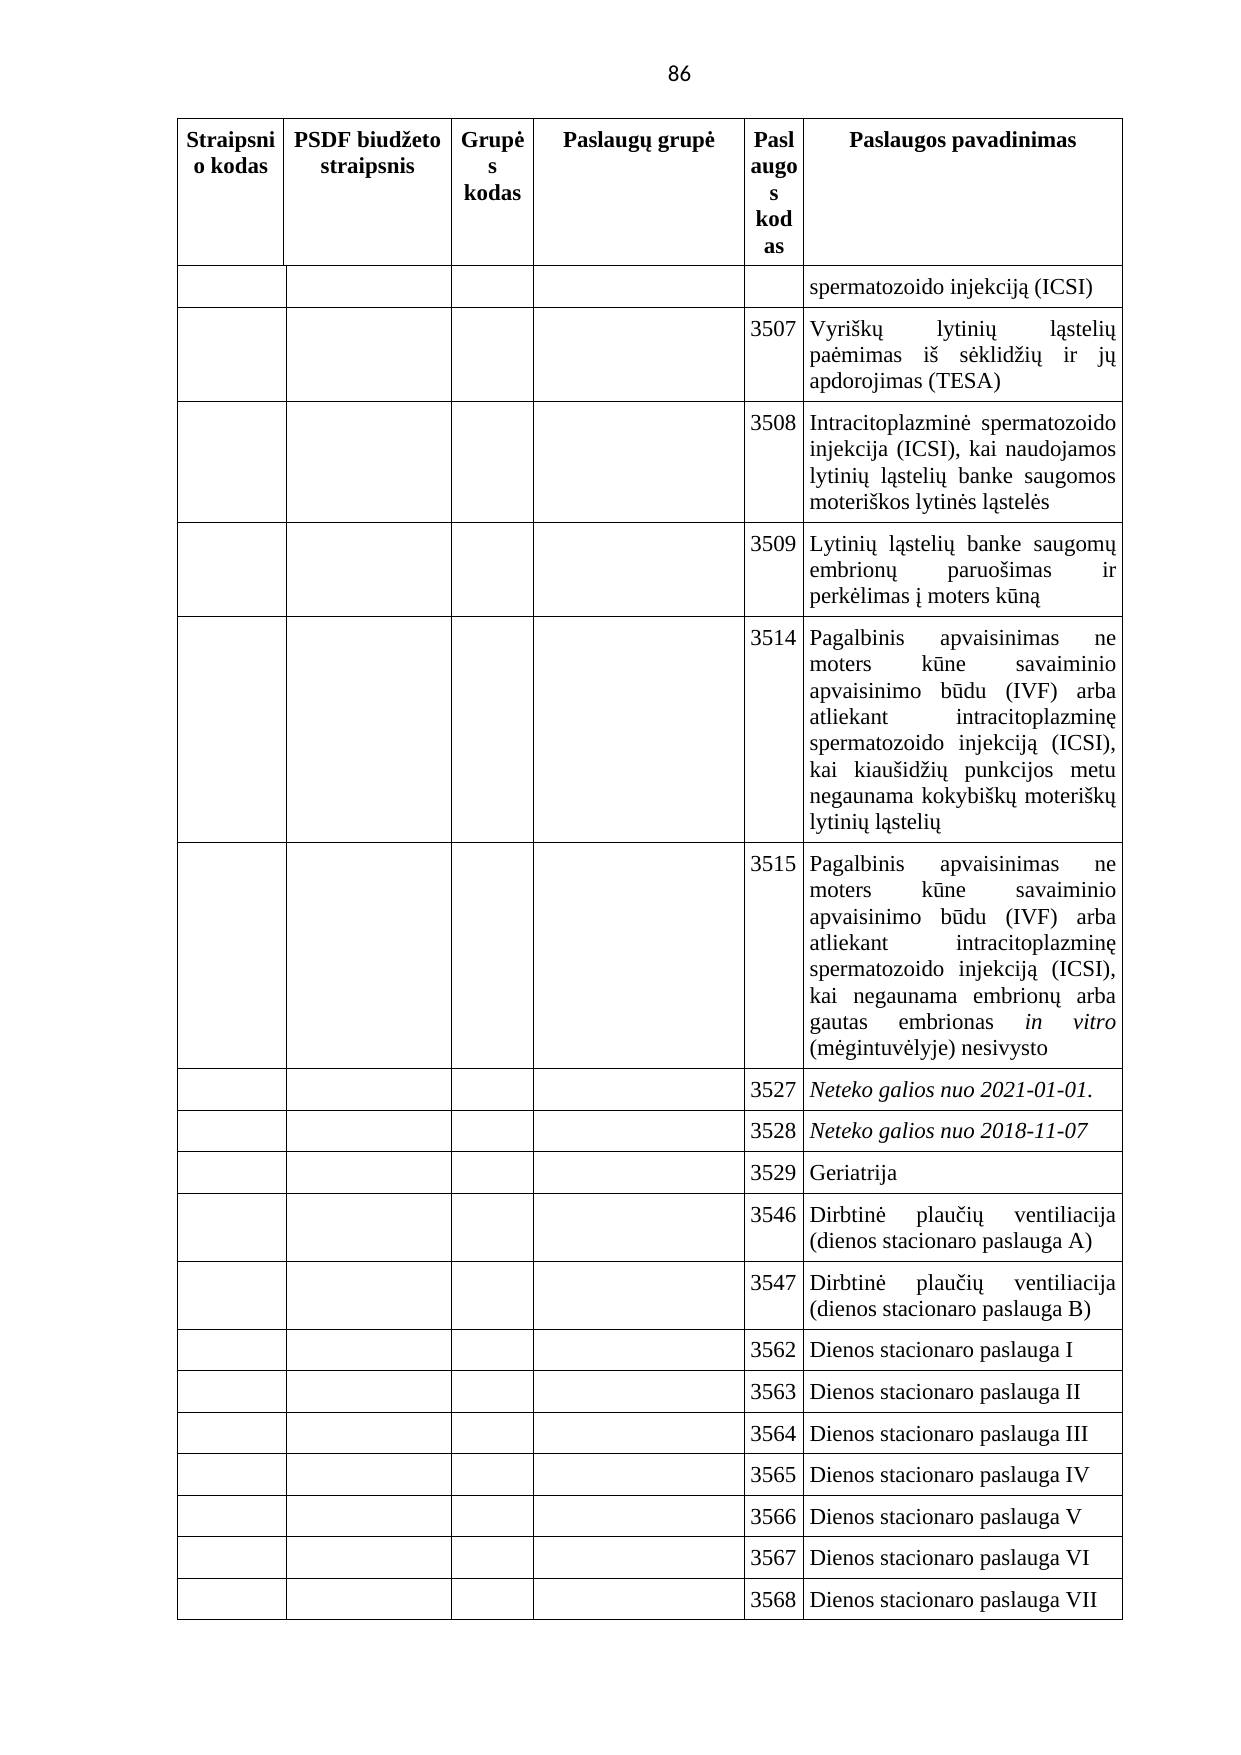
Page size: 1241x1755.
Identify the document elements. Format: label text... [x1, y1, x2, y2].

table_header PSDF biudžeto straipsnis [284, 119, 451, 265]
table_cell [534, 1194, 744, 1261]
table_cell [534, 843, 744, 1068]
table_cell Dienos stacionaro paslauga IV [804, 1454, 1122, 1495]
table_cell [178, 266, 286, 307]
table_cell [178, 843, 286, 1068]
table_cell [534, 1069, 744, 1109]
table_cell [452, 1152, 533, 1193]
table_cell [287, 1371, 451, 1412]
table_cell [178, 523, 286, 616]
table_cell Geriatrija [804, 1152, 1122, 1193]
table_cell [287, 308, 451, 401]
table_cell [287, 1537, 451, 1578]
table_cell [287, 266, 451, 307]
table_cell Lytinių ląstelių banke saugomų embrionų paruošimas ir perkėlimas į moters kūną [804, 523, 1122, 616]
table_cell [452, 1454, 533, 1495]
table_cell 3514 [745, 617, 803, 842]
table_header Straipsnio kodas [178, 119, 283, 265]
table_cell [452, 617, 533, 842]
table_cell [178, 1111, 286, 1151]
table_cell 3567 [745, 1537, 803, 1578]
table_cell [287, 1330, 451, 1370]
table_cell [452, 843, 533, 1068]
table_cell [178, 1371, 286, 1412]
table_cell [452, 1579, 533, 1619]
table_cell Neteko galios nuo 2018-11-07 [804, 1111, 1122, 1151]
table_cell [534, 266, 744, 307]
table_cell Pagalbinis apvaisinimas ne moters kūne savaiminio apvaisinimo būdu (IVF) arba atliekant intracitoplazminę spermatozoido injekciją (ICSI), kai negaunama embrionų arba gautas embrionas in vitro (mėgintuvėlyje) nesivysto [804, 843, 1122, 1068]
table_cell [178, 1537, 286, 1578]
table_cell [178, 1330, 286, 1370]
table_cell [178, 1413, 286, 1453]
table_cell [452, 1069, 533, 1109]
table_cell [287, 1413, 451, 1453]
table_cell [534, 1262, 744, 1328]
table_cell [287, 1262, 451, 1328]
table_cell [178, 1262, 286, 1328]
table_cell [534, 523, 744, 616]
table_cell [178, 1152, 286, 1193]
table_cell [534, 1579, 744, 1619]
table_cell [534, 1454, 744, 1495]
table_cell 3563 [745, 1371, 803, 1412]
table_cell 3562 [745, 1330, 803, 1370]
table_cell Dienos stacionaro paslauga VI [804, 1537, 1122, 1578]
table_header Grupės kodas [452, 119, 533, 265]
table_cell [287, 402, 451, 522]
table_cell [287, 1496, 451, 1536]
table_cell 3565 [745, 1454, 803, 1495]
table_cell Dirbtinė plaučių ventiliacija (dienos stacionaro paslauga B) [804, 1262, 1122, 1328]
table_cell [287, 617, 451, 842]
table_cell [534, 308, 744, 401]
table_cell [534, 1152, 744, 1193]
table_cell [534, 1413, 744, 1453]
table_cell 3566 [745, 1496, 803, 1536]
table_cell [452, 1413, 533, 1453]
table_cell [452, 1111, 533, 1151]
table_cell [452, 1371, 533, 1412]
table_cell [452, 1537, 533, 1578]
table_cell [452, 266, 533, 307]
table_cell Dienos stacionaro paslauga VII [804, 1579, 1122, 1619]
table_cell Vyriškų lytinių ląstelių paėmimas iš sėklidžių ir jų apdorojimas (TESA) [804, 308, 1122, 401]
table_cell 3546 [745, 1194, 803, 1261]
table_cell [452, 1194, 533, 1261]
table_cell [287, 523, 451, 616]
table_cell [534, 1496, 744, 1536]
table_cell 3564 [745, 1413, 803, 1453]
table_cell spermatozoido injekciją (ICSI) [804, 266, 1122, 307]
table_header Paslaugos kodas [745, 119, 803, 265]
table_cell [287, 1152, 451, 1193]
table_cell [178, 617, 286, 842]
table_cell [178, 308, 286, 401]
table_cell [534, 1537, 744, 1578]
table_cell [534, 1111, 744, 1151]
table_cell [452, 308, 533, 401]
table_cell [287, 1579, 451, 1619]
table_cell Dienos stacionaro paslauga III [804, 1413, 1122, 1453]
table_cell [287, 1111, 451, 1151]
table_cell [287, 843, 451, 1068]
table_cell 3529 [745, 1152, 803, 1193]
table_cell 3508 [745, 402, 803, 522]
table_header Paslaugos pavadinimas [804, 119, 1122, 265]
table_cell [534, 1330, 744, 1370]
table_cell [178, 1194, 286, 1261]
table_cell [287, 1194, 451, 1261]
table_cell [178, 1069, 286, 1109]
table_cell [287, 1454, 451, 1495]
table_cell 3528 [745, 1111, 803, 1151]
table_cell [178, 402, 286, 522]
table_cell 3515 [745, 843, 803, 1068]
table_cell [534, 402, 744, 522]
table_cell Dienos stacionaro paslauga I [804, 1330, 1122, 1370]
table_cell [452, 1330, 533, 1370]
table_cell [452, 402, 533, 522]
table_cell [534, 617, 744, 842]
table_cell 3507 [745, 308, 803, 401]
table_cell Dirbtinė plaučių ventiliacija (dienos stacionaro paslauga A) [804, 1194, 1122, 1261]
table_cell 3568 [745, 1579, 803, 1619]
table_header Paslaugų grupė [534, 119, 744, 265]
table_cell 3547 [745, 1262, 803, 1328]
table_cell Dienos stacionaro paslauga V [804, 1496, 1122, 1536]
table_cell Neteko galios nuo 2021-01-01. [804, 1069, 1122, 1109]
table_cell [178, 1496, 286, 1536]
table_cell [178, 1579, 286, 1619]
table_cell [452, 1262, 533, 1328]
table_cell 3527 [745, 1069, 803, 1109]
table_cell [287, 1069, 451, 1109]
table_cell [452, 523, 533, 616]
table_cell Intracitoplazminė spermatozoido injekcija (ICSI), kai naudojamos lytinių ląstelių banke saugomos moteriškos lytinės ląstelės [804, 402, 1122, 522]
table_cell Pagalbinis apvaisinimas ne moters kūne savaiminio apvaisinimo būdu (IVF) arba atliekant intracitoplazminę spermatozoido injekciją (ICSI), kai kiaušidžių punkcijos metu negaunama kokybiškų moteriškų lytinių ląstelių [804, 617, 1122, 842]
table_cell 3509 [745, 523, 803, 616]
table_cell Dienos stacionaro paslauga II [804, 1371, 1122, 1412]
table_cell [178, 1454, 286, 1495]
table_cell [745, 266, 803, 307]
table_cell [534, 1371, 744, 1412]
table_cell [452, 1496, 533, 1536]
